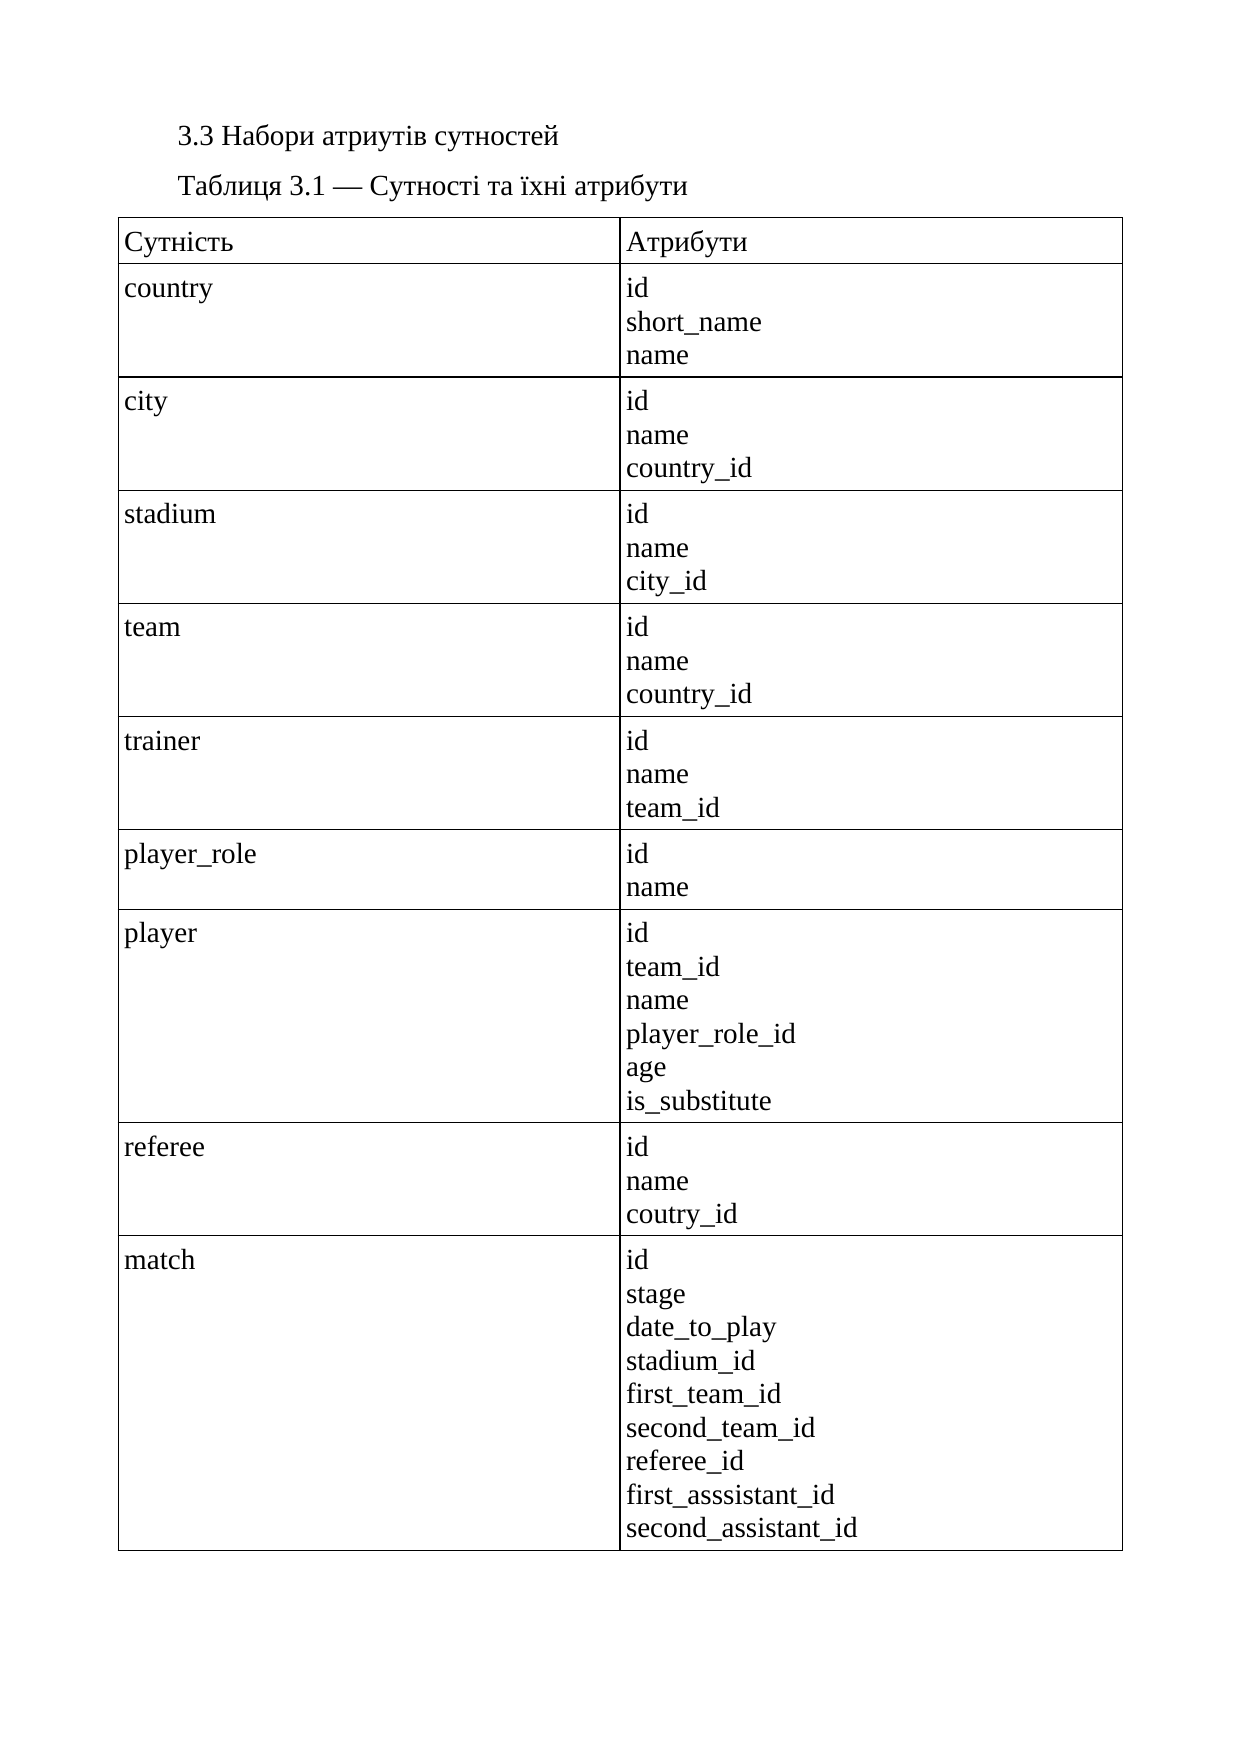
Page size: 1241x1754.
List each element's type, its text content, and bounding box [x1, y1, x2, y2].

table_cell id name team_id [621, 717, 1122, 829]
table_cell country [119, 264, 619, 376]
table_cell id team_id name player_role_id age is_substitute [621, 910, 1122, 1122]
table_cell id short_name name [621, 264, 1122, 376]
subtitle Таблиця 3.1 — Сутності та їхні атрибути [118, 168, 1116, 201]
table_cell id name country_id [621, 604, 1122, 716]
subtitle 3.3 Набори атриутів сутностей [118, 118, 1116, 152]
table_cell stadium [119, 491, 619, 603]
table_cell city [119, 378, 619, 489]
table_cell trainer [119, 717, 619, 829]
table_cell player_role [119, 830, 619, 908]
table_cell referee [119, 1123, 619, 1235]
table_cell player [119, 910, 619, 1122]
table_cell id name country_id [621, 378, 1122, 489]
table_cell id stage date_to_play stadium_id first_team_id second_team_id referee_id first_asssistant_id second_assistant_id [621, 1236, 1122, 1550]
table_cell match [119, 1236, 619, 1550]
table_header Атрибути [621, 218, 1122, 263]
table_cell team [119, 604, 619, 716]
table_header Сутність [119, 218, 619, 263]
table_cell id name coutry_id [621, 1123, 1122, 1235]
table_cell id name city_id [621, 491, 1122, 603]
table_cell id name [621, 830, 1122, 908]
